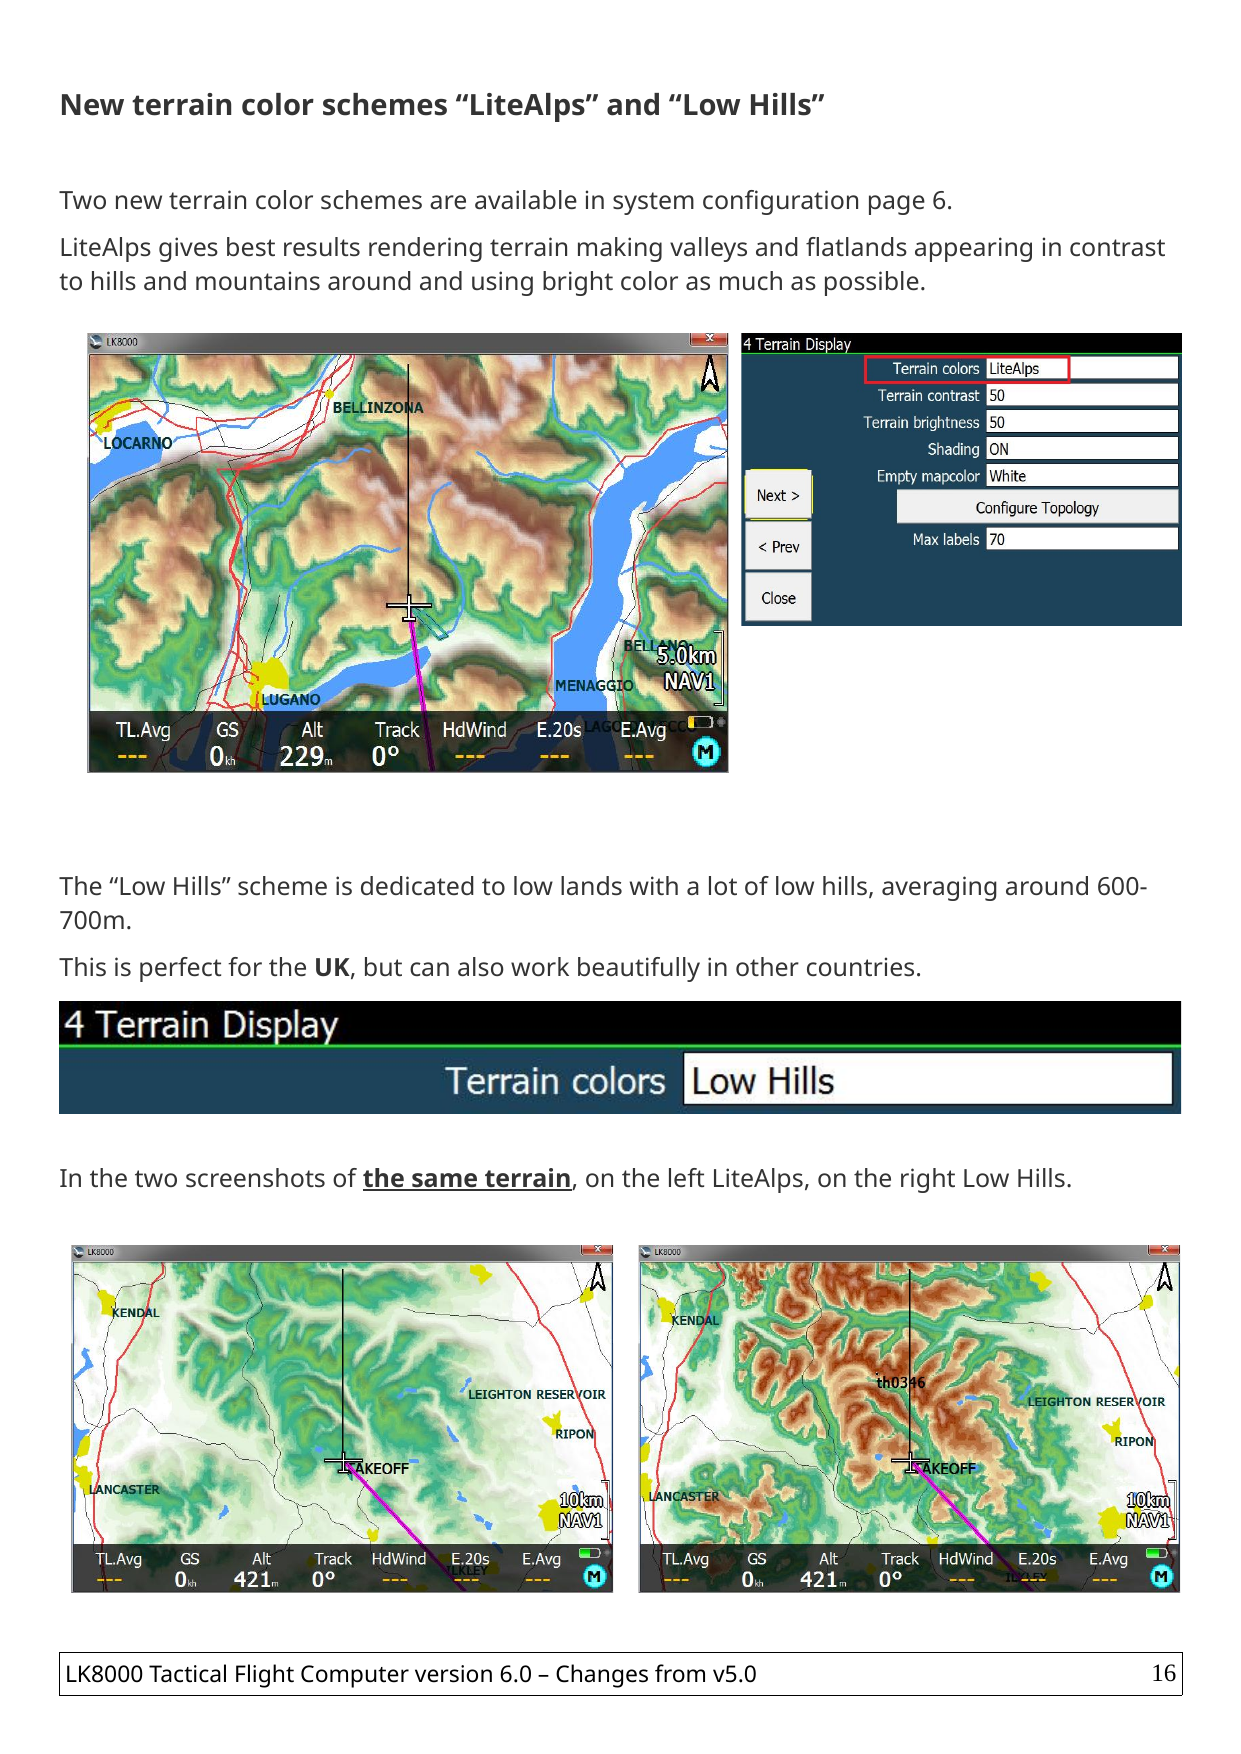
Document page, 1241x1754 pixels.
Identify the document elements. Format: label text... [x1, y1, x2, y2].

text LiteAlps gives best results rendering terrain making valleys and flatlands appearing in contrast to hills and mountains around and using bright color as much as possible. [59, 229, 1181, 297]
text Two new terrain color schemes are available in system configuration page 6. [59, 183, 1181, 217]
picture [741, 333, 1182, 626]
text The “Low Hills” scheme is dedicated to low lands with a lot of low hills, averaging around 600-700m. [59, 869, 1181, 937]
text This is perfect for the UK, but can also work beautifully in other countries. [59, 949, 1181, 983]
picture [87, 333, 729, 773]
picture [59, 1001, 1182, 1114]
picture [71, 1245, 614, 1593]
picture [638, 1245, 1181, 1593]
subtitle New terrain color schemes “LiteAlps” and “Low Hills” [59, 84, 1181, 124]
text In the two screenshots of the same terrain, on the left LiteAlps, on the right Low Hills. [59, 1161, 1181, 1194]
